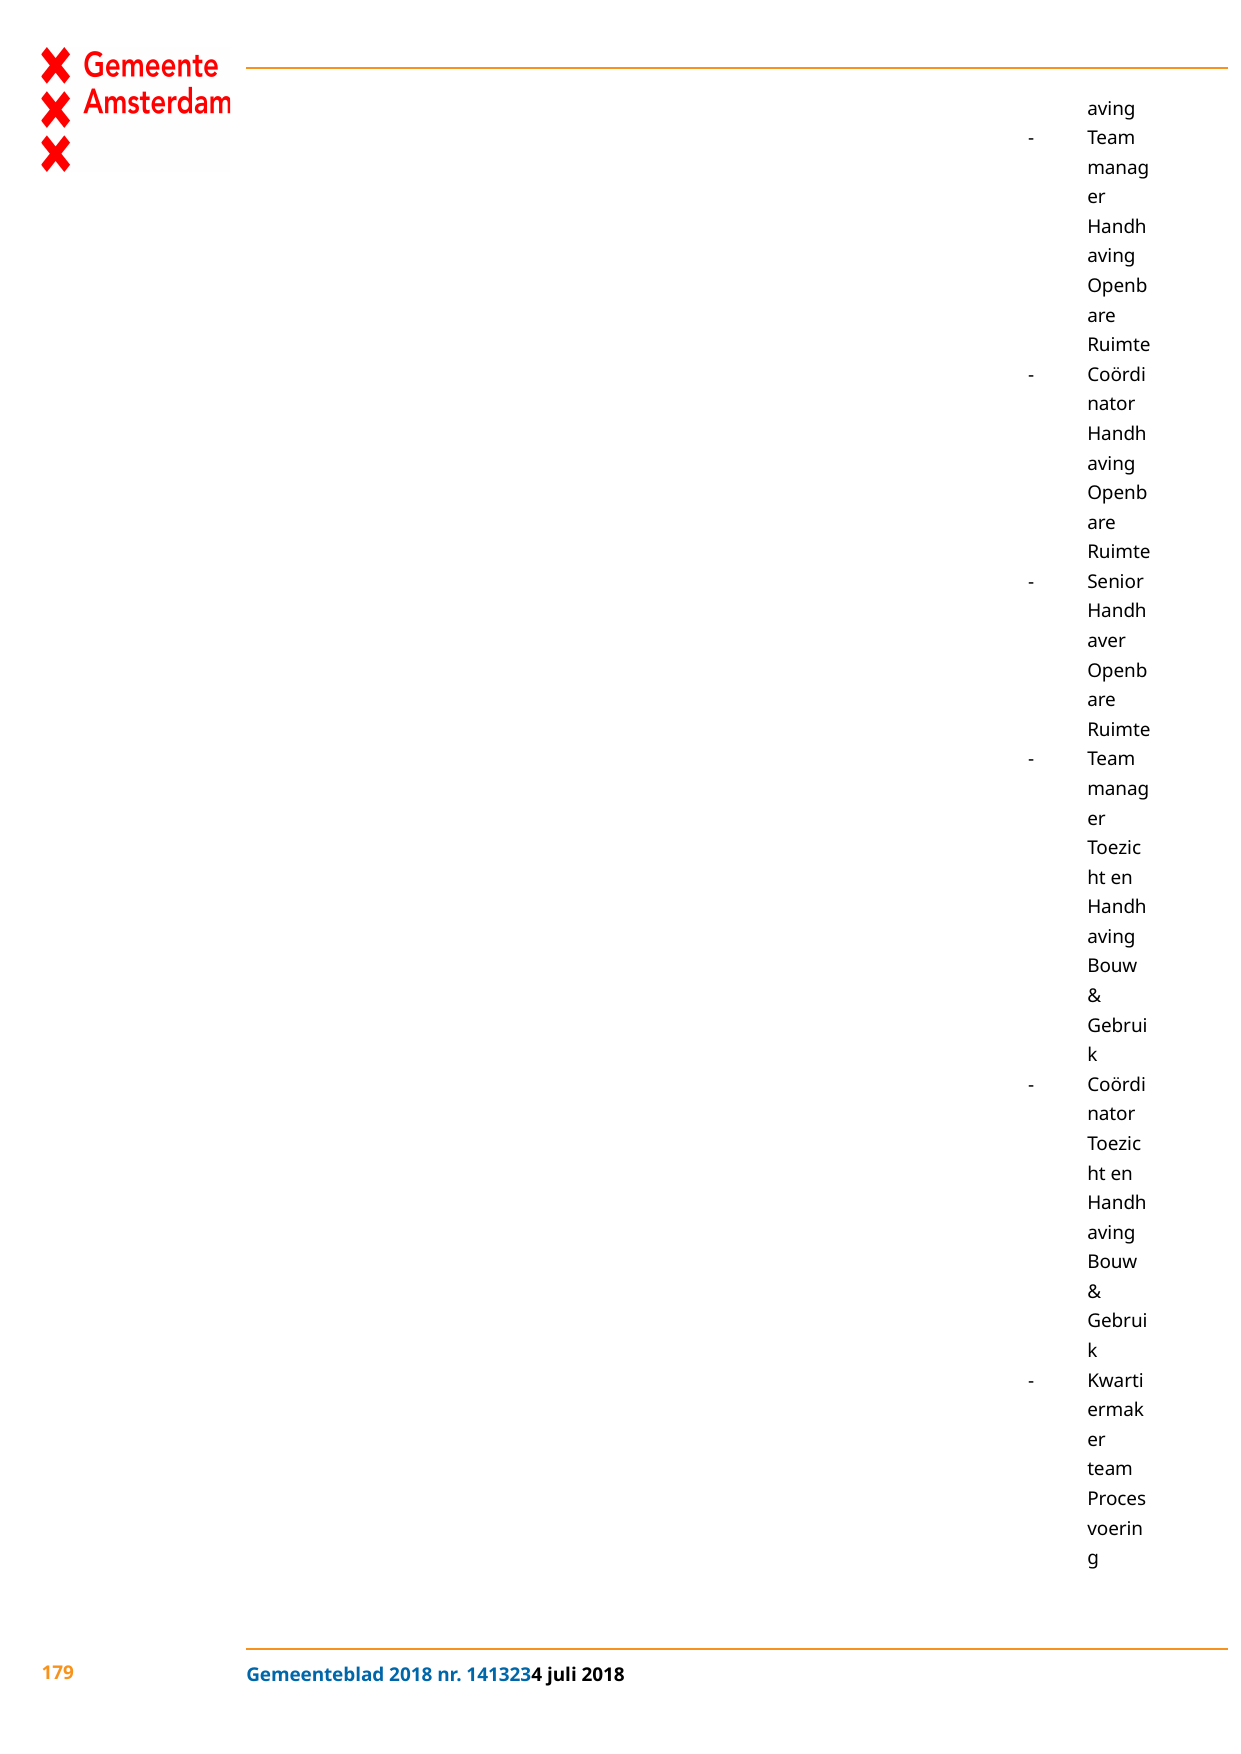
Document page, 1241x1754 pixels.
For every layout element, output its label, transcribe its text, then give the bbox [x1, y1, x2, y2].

table_header [576, 95, 686, 1600]
picture [41, 47, 231, 172]
table_header [904, 95, 1028, 1600]
table_header [686, 95, 795, 1600]
table_header [248, 95, 357, 1600]
table_header [358, 95, 467, 1600]
table_header aving Teammanager Handhaving Openbare Ruimte Coördinator Handhaving Openbare Ruimte Senior Handhaver Openbare Ruimte Teammanager Toezicht en Handhaving Bouw & Gebruik Coördinator Toezicht en Handhaving Bouw & Gebruik Kwartiermaker team Procesvoering [1028, 95, 1152, 1600]
table_header [795, 95, 904, 1600]
table_header [467, 95, 576, 1600]
